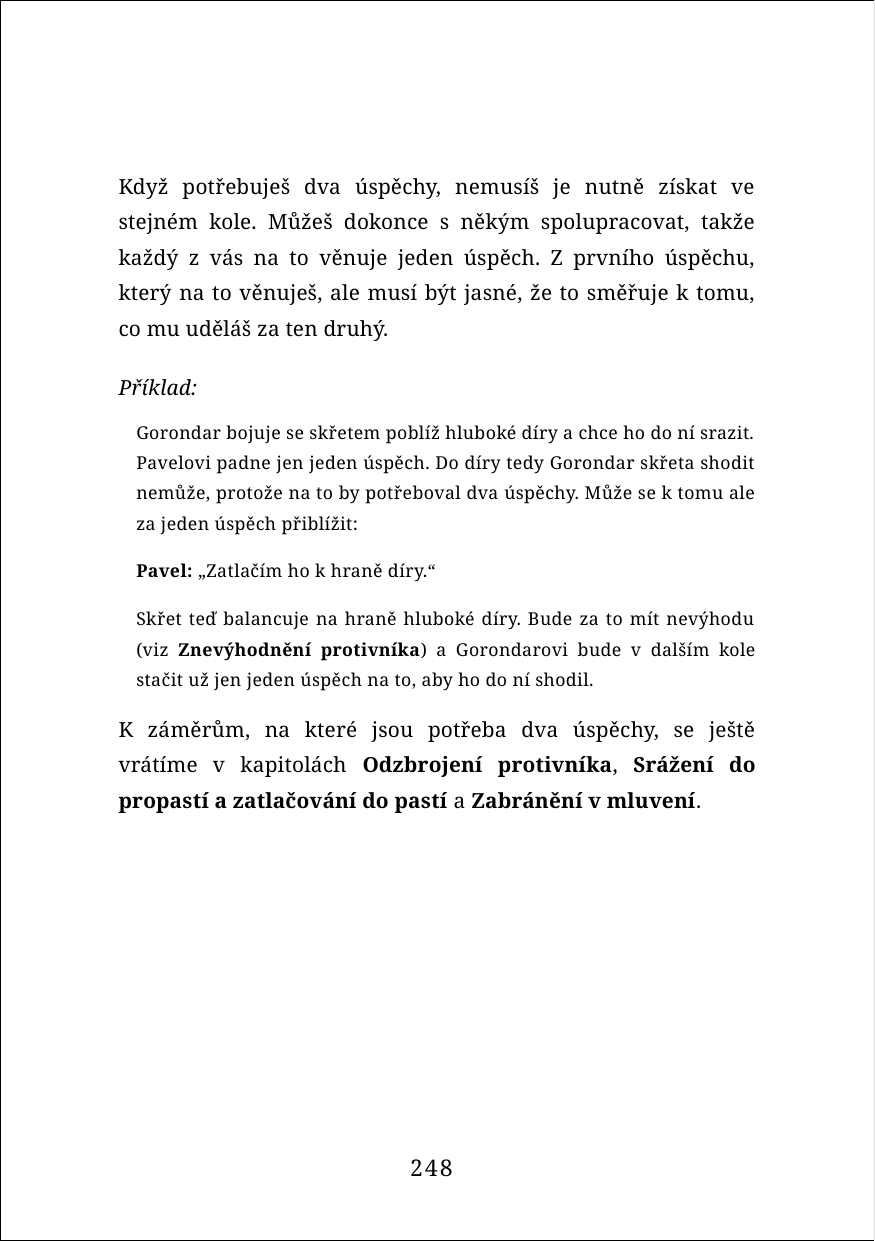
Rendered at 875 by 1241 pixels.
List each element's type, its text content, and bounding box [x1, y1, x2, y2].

text Gorondar bojuje se skřetem poblíž hluboké díry a chce ho do ní srazit. Pavelovi padne jen jeden úspěch. Do díry tedy Gorondar skřeta shodit nemůže, protože na to by potřeboval dva úspěchy. Může se k tomu ale za jeden úspěch přiblížit: [136, 420, 756, 535]
text Pavel: „Zatlačím ho k hraně díry.“ [136, 559, 756, 583]
text Skřet teď balancuje na hraně hluboké díry. Bude za to mít nevýhodu (viz Znevýhodnění protivníka) a Gorondarovi bude v dalším kole stačit už jen jeden úspěch na to, aby ho do ní shodil. [136, 607, 756, 691]
text Příklad: [118, 373, 756, 401]
text K záměrům, na které jsou potřeba dva úspěchy, se ještě vrátíme v kapitolách Odzbrojení protivníka, Srážení do propastí a zatlačování do pastí a Zabránění v mluvení. [118, 715, 756, 814]
text Když potřebuješ dva úspěchy, nemusíš je nutně získat ve stejném kole. Můžeš dokonce s někým spolupracovat, takže každý z vás na to věnuje jeden úspěch. Z prvního úspěchu, který na to věnuješ, ale musí být jasné, že to směřuje k tomu, co mu uděláš za ten druhý. [118, 172, 756, 342]
